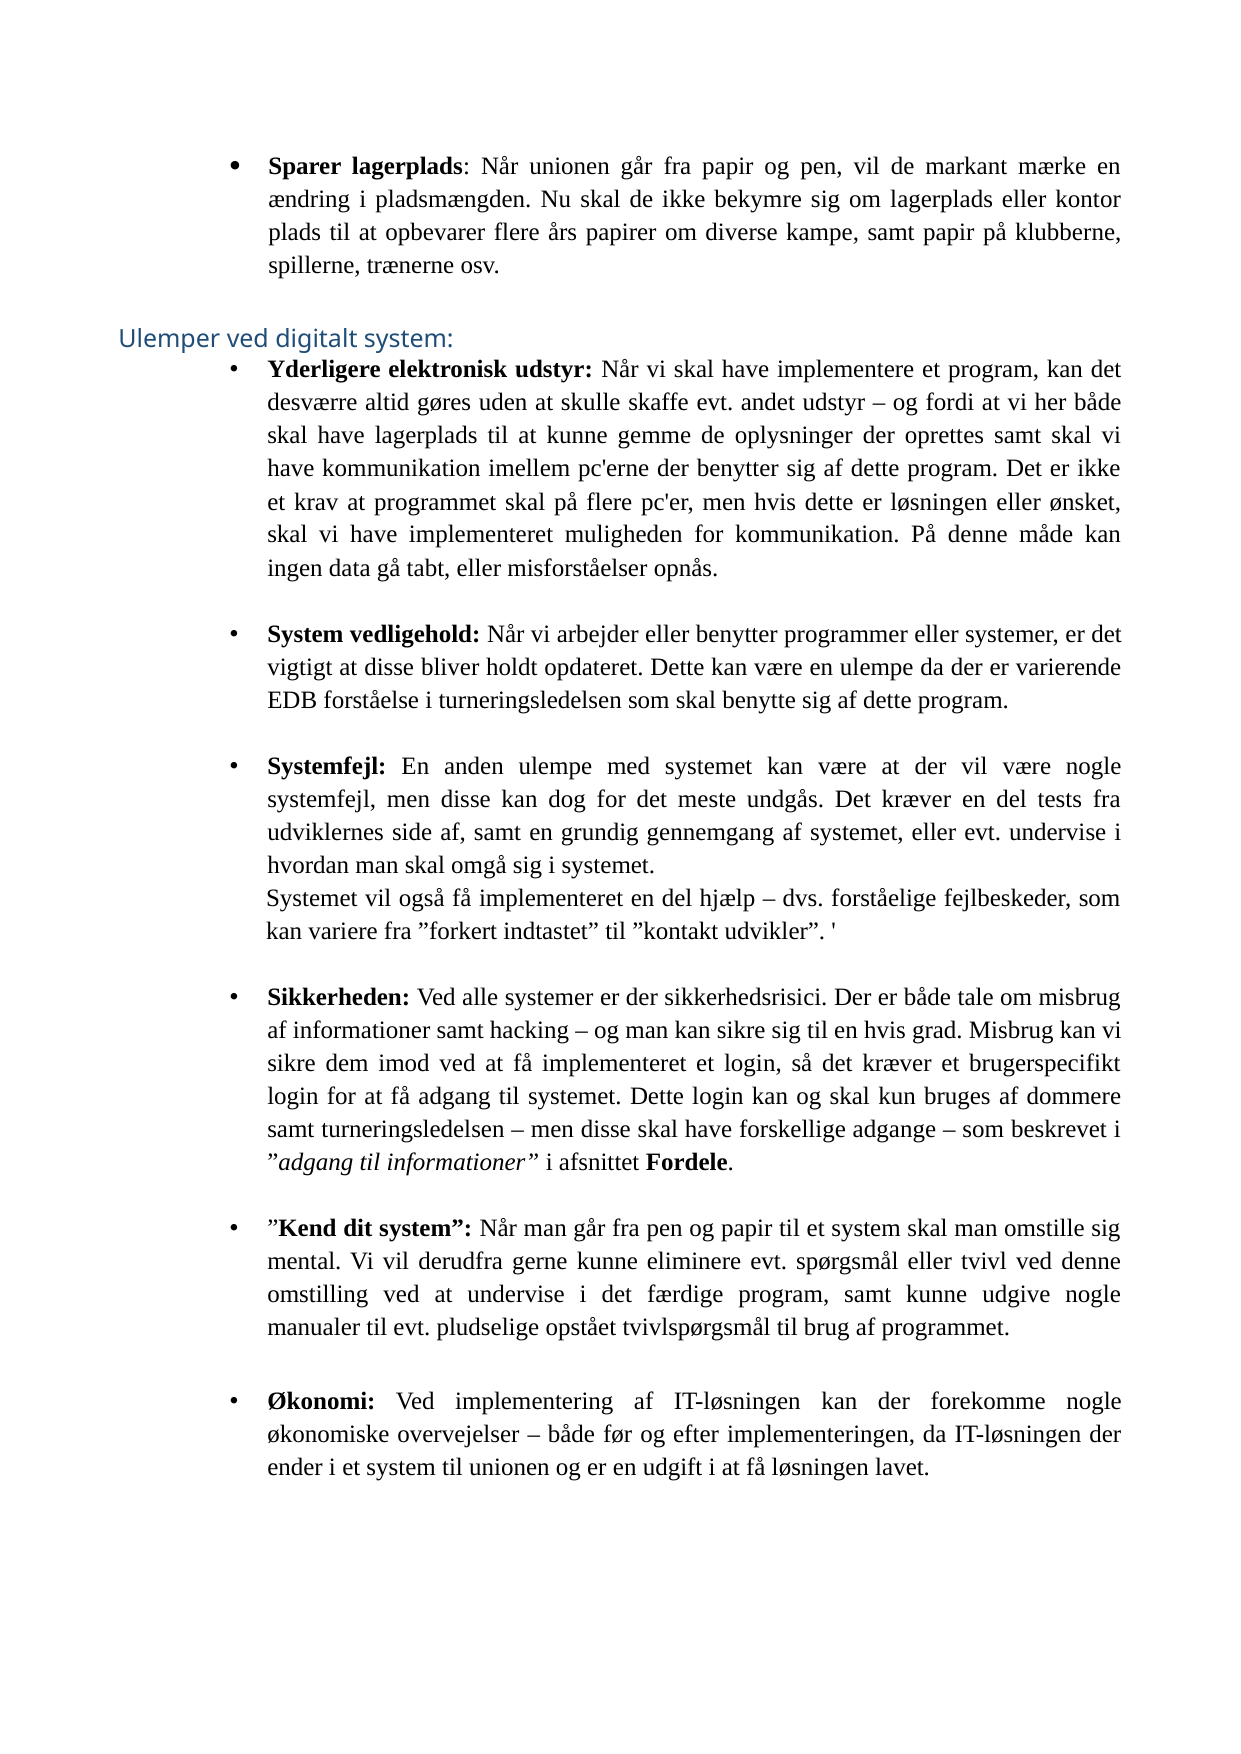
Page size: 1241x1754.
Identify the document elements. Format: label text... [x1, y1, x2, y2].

list Systemet vil også få implementeret en del hjælp – dvs. forståelige fejlbeskeder, som kan variere fra ”forkert indtastet” til ”kontakt udvikler”. ' [266, 883, 1122, 944]
list System vedligehold: Når vi arbejder eller benytter programmer eller systemer, er det vigtigt at disse bliver holdt opdateret. Dette kan være en ulempe da der er varierende EDB forståelse i turneringsledelsen som skal benytte sig af dette program. [229, 619, 1122, 713]
list Sparer lagerplads: Når unionen går fra papir og pen, vil de markant mærke en ændring i pladsmængden. Nu skal de ikke bekymre sig om lagerplads eller kontor plads til at opbevarer flere års papirer om diverse kampe, samt papir på klubberne, spillerne, trænerne osv. [231, 151, 1122, 279]
list Sikkerheden: Ved alle systemer er der sikkerhedsrisici. Der er både tale om misbrug af informationer samt hacking – og man kan sikre sig til en hvis grad. Misbrug kan vi sikre dem imod ved at få implementeret et login, så det kræver et brugerspecifikt login for at få adgang til systemet. Dette login kan og skal kun bruges af dommere samt turneringsledelsen – men disse skal have forskellige adgange – som beskrevet i ”adgang til informationer” i afsnittet Fordele. [229, 982, 1122, 1176]
subtitle Ulemper ved digitalt system: [118, 320, 1122, 354]
list ”Kend dit system”: Når man går fra pen og papir til et system skal man omstille sig mental. Vi vil derudfra gerne kunne eliminere evt. spørgsmål eller tvivl ved denne omstilling ved at undervise i det færdige program, samt kunne udgive nogle manualer til evt. pludselige opstået tvivlspørgsmål til brug af programmet. [229, 1213, 1122, 1341]
list Yderligere elektronisk udstyr: Når vi skal have implementere et program, kan det desværre altid gøres uden at skulle skaffe evt. andet udstyr – og fordi at vi her både skal have lagerplads til at kunne gemme de oplysninger der oprettes samt skal vi have kommunikation imellem pc'erne der benytter sig af dette program. Det er ikke et krav at programmet skal på flere pc'er, men hvis dette er løsningen eller ønsket, skal vi have implementeret muligheden for kommunikation. På denne måde kan ingen data gå tabt, eller misforståelser opnås. [229, 354, 1122, 581]
list Systemfejl: En anden ulempe med systemet kan være at der vil være nogle systemfejl, men disse kan dog for det meste undgås. Det kræver en del tests fra udviklernes side af, samt en grundig gennemgang af systemet, eller evt. undervise i hvordan man skal omgå sig i systemet. [229, 751, 1122, 878]
list Økonomi: Ved implementering af IT-løsningen kan der forekomme nogle økonomiske overvejelser – både før og efter implementeringen, da IT-løsningen der ender i et system til unionen og er en udgift i at få løsningen lavet. [229, 1386, 1122, 1481]
